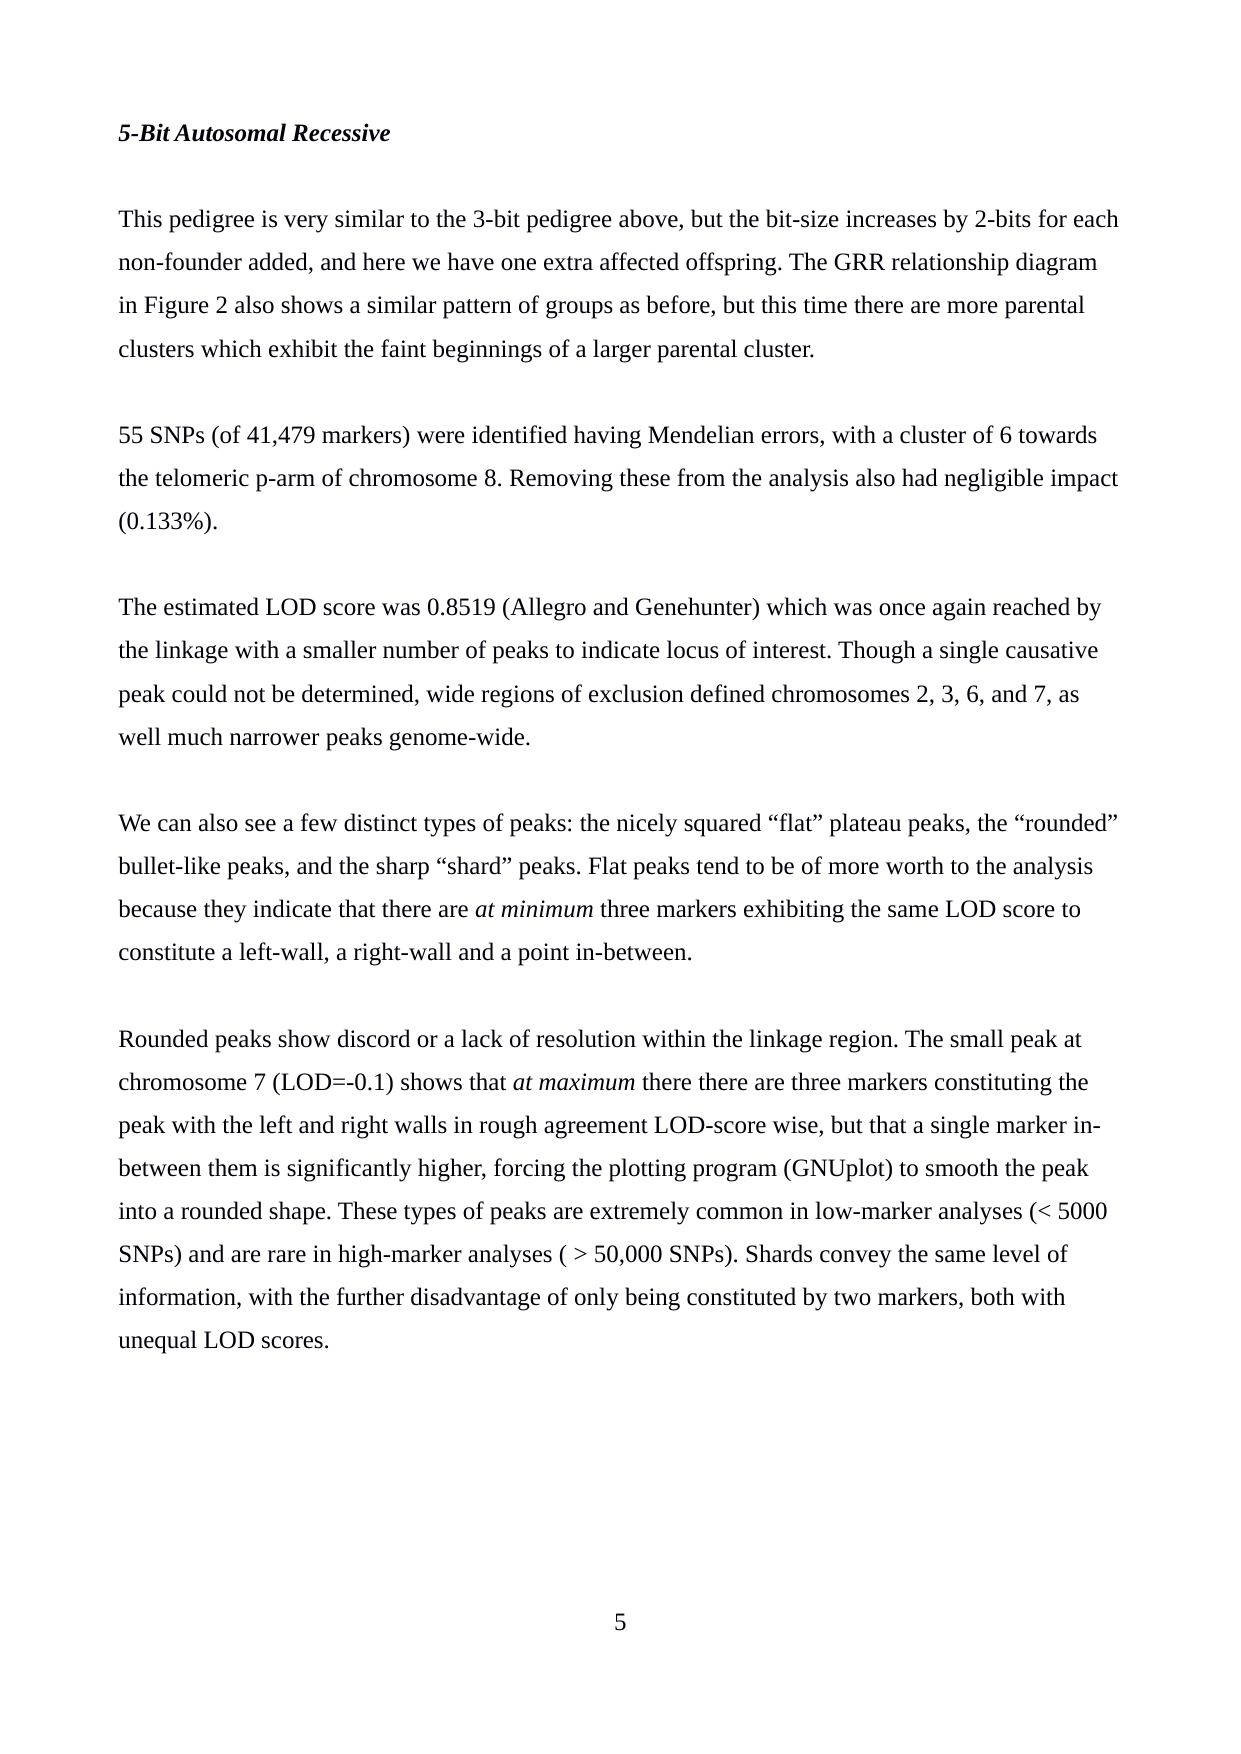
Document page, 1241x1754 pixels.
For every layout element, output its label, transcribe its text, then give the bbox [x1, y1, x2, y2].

text This pedigree is very similar to the 3-bit pedigree above, but the bit-size increases by 2-bits for each non-founder added, and here we have one extra affected offspring. The GRR relationship diagram in Figure 2 also shows a similar pattern of groups as before, but this time there are more parental clusters which exhibit the faint beginnings of a larger parental cluster. [118, 204, 1122, 362]
text Rounded peaks show discord or a lack of resolution within the linkage region. The small peak at chromosome 7 (LOD=-0.1) shows that at maximum there there are three markers constituting the peak with the left and right walls in rough agreement LOD-score wise, but that a single marker in-between them is significantly higher, forcing the plotting program (GNUplot) to smooth the peak into a rounded shape. These types of peaks are extremely common in low-marker analyses (< 5000 SNPs) and are rare in high-marker analyses ( > 50,000 SNPs). Shards convey the same level of information, with the further disadvantage of only being constituted by two markers, both with unequal LOD scores. [118, 1024, 1122, 1354]
text The estimated LOD score was 0.8519 (Allegro and Genehunter) which was once again reached by the linkage with a smaller number of peaks to indicate locus of interest. Though a single causative peak could not be determined, wide regions of exclusion defined chromosomes 2, 3, 6, and 7, as well much narrower peaks genome-wide. [118, 592, 1122, 751]
subtitle 5-Bit Autosomal Recessive [118, 118, 1122, 147]
text 55 SNPs (of 41,479 markers) were identified having Mendelian errors, with a cluster of 6 towards the telomeric p-arm of chromosome 8. Removing these from the analysis also had negligible impact (0.133%). [118, 420, 1122, 535]
text We can also see a few distinct types of peaks: the nicely squared “flat” plateau peaks, the “rounded” bullet-like peaks, and the sharp “shard” peaks. Flat peaks tend to be of more worth to the analysis because they indicate that there are at minimum three markers exhibiting the same LOD score to constitute a left-wall, a right-wall and a point in-between. [118, 808, 1122, 966]
